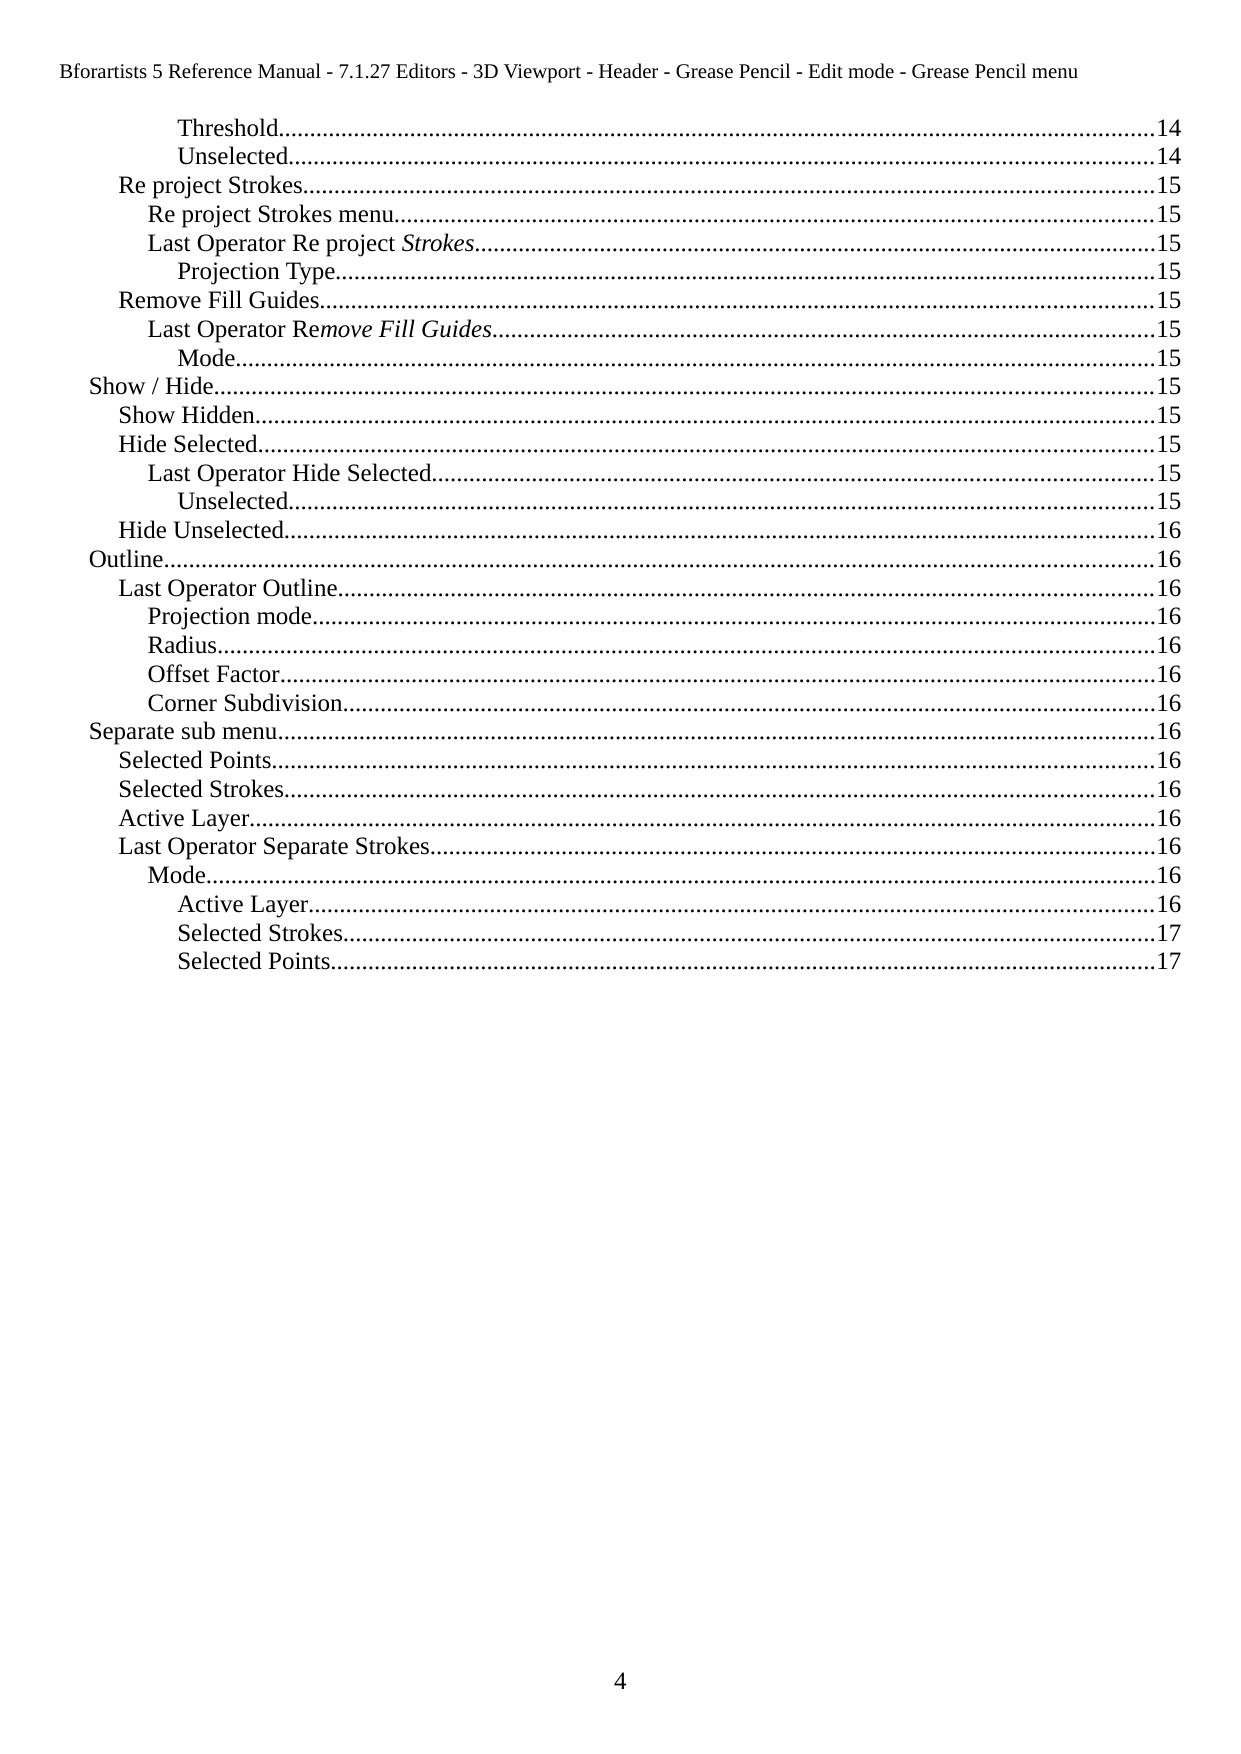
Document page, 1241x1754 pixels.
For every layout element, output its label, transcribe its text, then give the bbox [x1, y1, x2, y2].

text Selected Strokes 16 [118, 774, 1181, 803]
text Unselected 14 [177, 141, 1181, 170]
text Hide Unselected 16 [118, 515, 1181, 544]
text Last Operator Re project Strokes 15 [147, 228, 1181, 256]
text Separate sub menu 16 [88, 716, 1181, 745]
text Mode 15 [177, 343, 1181, 371]
text Last Operator Outline 16 [118, 573, 1181, 601]
text Offset Factor 16 [147, 659, 1181, 688]
text Radius 16 [147, 630, 1181, 659]
text Selected Points 17 [177, 946, 1181, 975]
text Hide Selected 15 [118, 429, 1181, 458]
text Outline 16 [88, 544, 1181, 573]
text Selected Strokes 17 [177, 918, 1181, 946]
text Projection mode 16 [147, 601, 1181, 630]
text Last Operator Separate Strokes 16 [118, 831, 1181, 860]
text Remove Fill Guides 15 [118, 285, 1181, 314]
text Threshold 14 [177, 113, 1181, 141]
text Selected Points 16 [118, 745, 1181, 774]
text Show Hidden 15 [118, 400, 1181, 429]
text Projection Type 15 [177, 256, 1181, 285]
text Last Operator Hide Selected 15 [147, 458, 1181, 486]
text Unselected 15 [177, 486, 1181, 515]
text Re project Strokes menu 15 [147, 199, 1181, 228]
text Mode 16 [147, 860, 1181, 889]
text Active Layer 16 [177, 889, 1181, 918]
text Show / Hide 15 [88, 371, 1181, 400]
text Re project Strokes 15 [118, 170, 1181, 199]
text Last Operator Remove Fill Guides 15 [147, 314, 1181, 343]
text Active Layer 16 [118, 803, 1181, 831]
text Corner Subdivision 16 [147, 688, 1181, 716]
